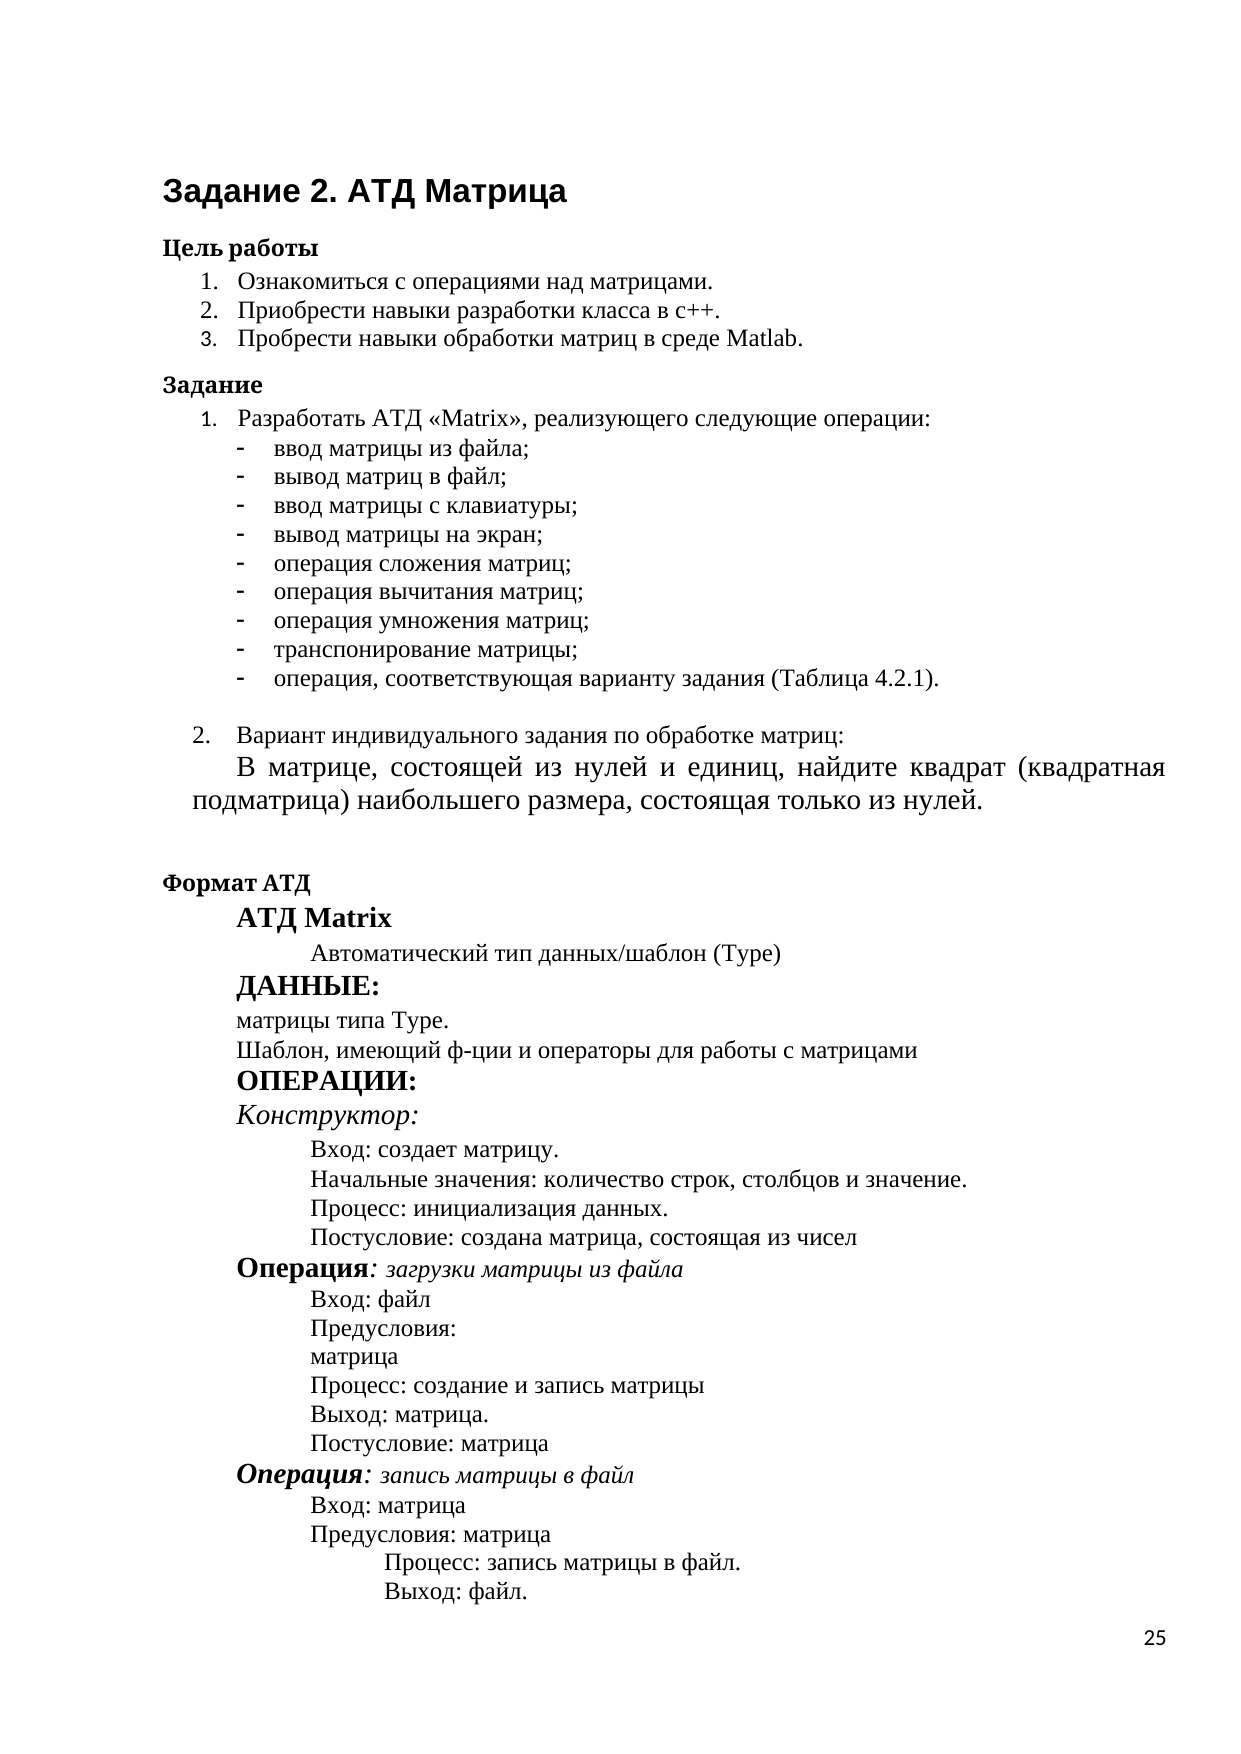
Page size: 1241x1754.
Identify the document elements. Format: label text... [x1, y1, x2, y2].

subtitle Формат АТД [162, 870, 1166, 897]
text Предусловия: матрица [162, 1519, 1166, 1547]
list операция вычитания матриц; [236, 576, 1166, 605]
text Конструктор: [162, 1097, 1166, 1131]
text Процесс: создание и запись матрицы [162, 1370, 1166, 1399]
text Вход: файл [162, 1284, 1166, 1313]
text Предусловия: [162, 1313, 1166, 1341]
list транспонирование матрицы; [236, 634, 1166, 663]
text Процесс: запись матрицы в файл. [162, 1547, 1166, 1576]
text ДАННЫЕ: [162, 968, 1166, 1001]
text Выход: матрица. [162, 1399, 1166, 1428]
text Постусловие: матрица [162, 1428, 1166, 1456]
list ввод матрицы с клавиатуры; [236, 490, 1166, 519]
text ОПЕРАЦИИ: [162, 1063, 1166, 1097]
text Постусловие: создана матрица, состоящая из чисел [162, 1222, 1166, 1250]
text Выход: файл. [162, 1576, 1166, 1605]
list 2. Вариант индивидуального задания по обработке матриц: [162, 720, 1166, 749]
text Операция: запись матрицы в файл [162, 1456, 1166, 1490]
text АТД Matrix [162, 901, 1166, 934]
list операция сложения матриц; [236, 548, 1166, 576]
subtitle Цель работы [162, 236, 1166, 262]
list операция умножения матриц; [236, 605, 1166, 634]
list ввод матрицы из файла; [236, 433, 1166, 461]
list вывод матриц в файл; [236, 461, 1166, 490]
text матрицы типа Type. [162, 1001, 1166, 1035]
list Ознакомиться с операциями над матрицами. [200, 266, 1166, 295]
text Вход: матрица [162, 1490, 1166, 1519]
subtitle Задание [162, 373, 1166, 400]
subtitle Задание 2. АТД Матрица [162, 171, 1166, 209]
text Начальные значения: количество строк, столбцов и значение. [162, 1164, 1166, 1193]
text Автоматический тип данных/шаблон (Type) [162, 934, 1166, 968]
text матрица [162, 1341, 1166, 1370]
list Приобрести навыки разработки класса в с++. [200, 295, 1166, 323]
text В матрице, состоящей из нулей и единиц, найдите квадрат (квадратная подматрица) наибольшего размера, состоящая только из нулей. [192, 749, 1166, 816]
text Вход: создает матрицу. [162, 1131, 1166, 1164]
text Процесс: инициализация данных. [162, 1193, 1166, 1222]
list Пробрести навыки обработки матриц в среде Matlab. [200, 323, 1166, 352]
text Операция: загрузки матрицы из файла [162, 1250, 1166, 1284]
list Разработать АТД «Matrix», реализующего следующие операции: [200, 403, 1166, 433]
text Шаблон, имеющий ф-ции и операторы для работы с матрицами [162, 1035, 1166, 1063]
list вывод матрицы на экран; [236, 519, 1166, 548]
list операция, соответствующая варианту задания (Таблица 4.2.1). [236, 663, 1166, 691]
